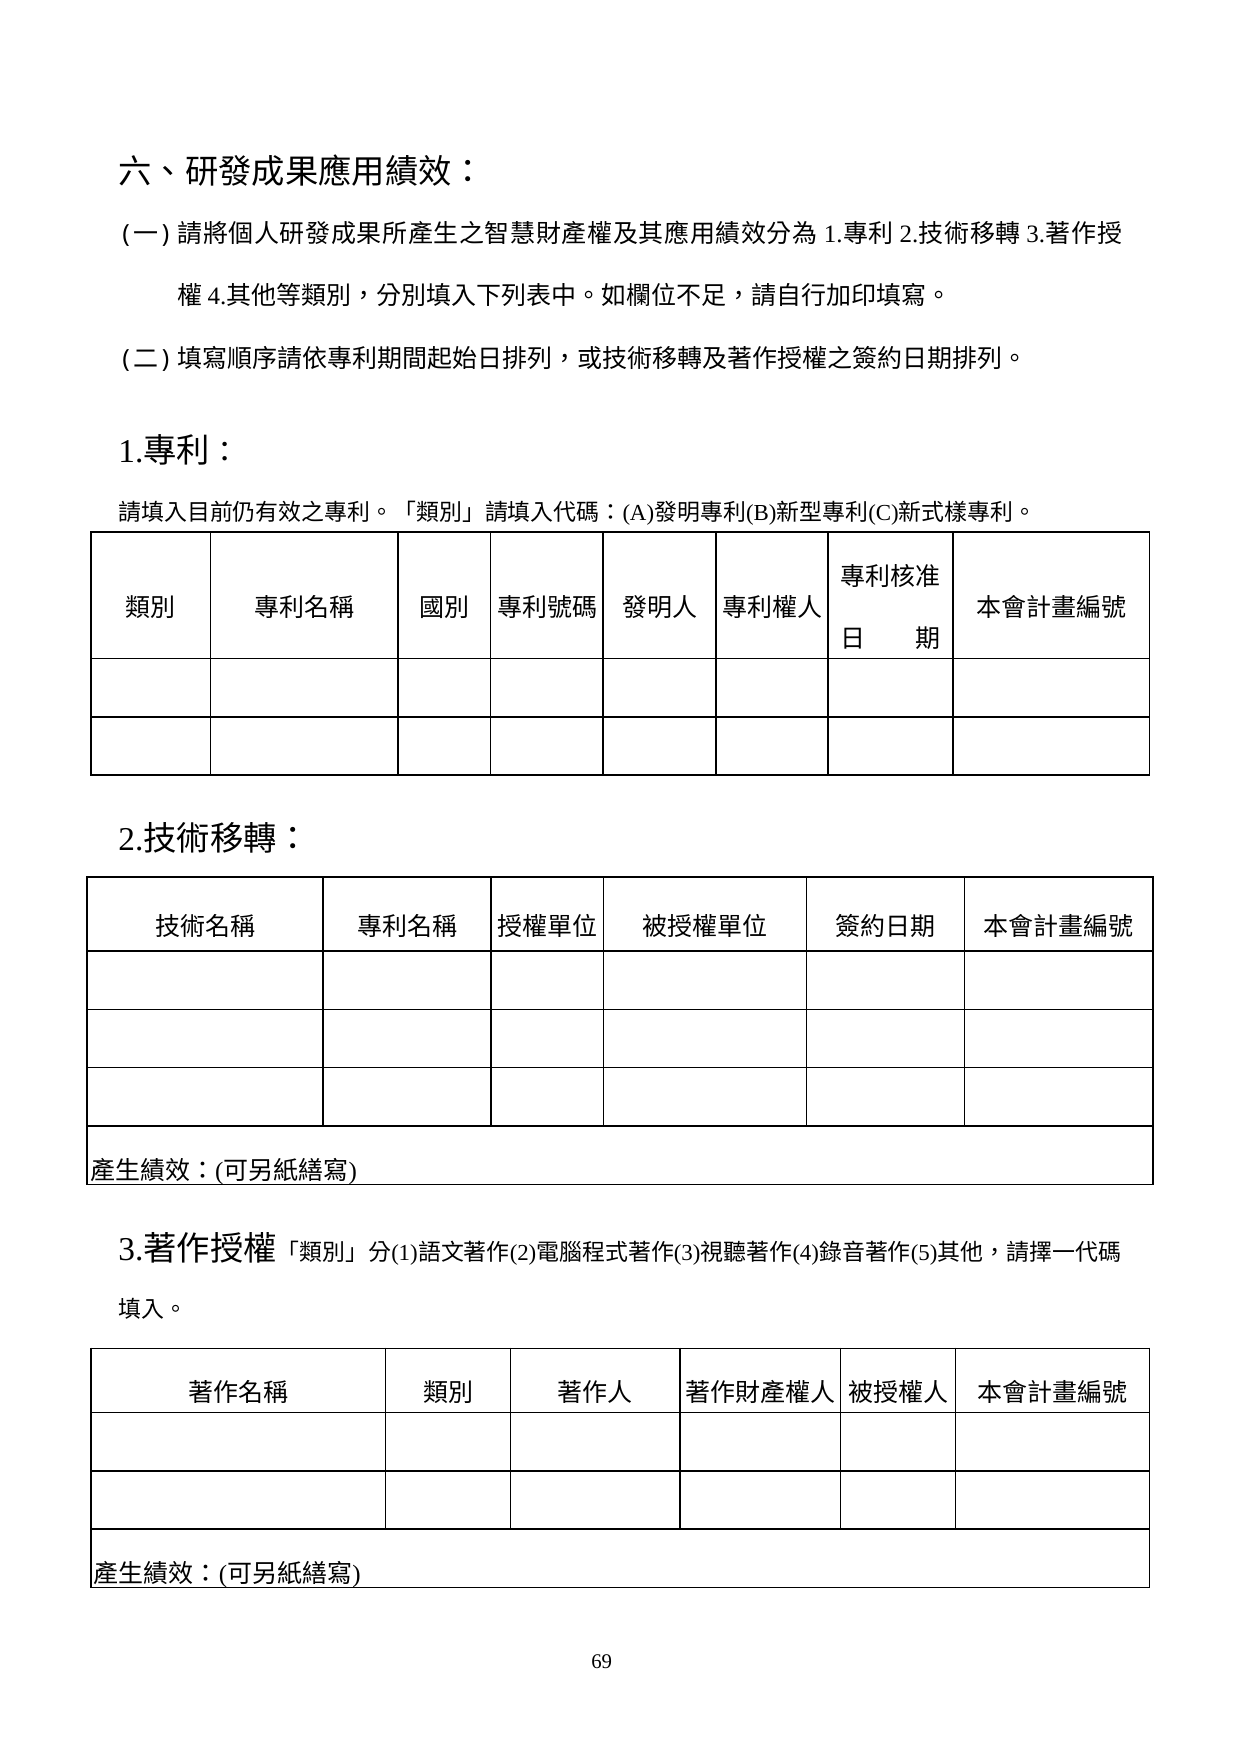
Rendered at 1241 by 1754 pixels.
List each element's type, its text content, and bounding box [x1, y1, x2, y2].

list 填寫順序請依專利期間起始日排列，或技術移轉及著作授權之簽約日期排列。 [118, 314, 1122, 377]
table_cell [956, 1472, 1149, 1528]
table_cell [211, 718, 397, 774]
table_cell [492, 1010, 603, 1067]
table_header 專利名稱 [324, 878, 490, 950]
table_cell [956, 1413, 1149, 1470]
text 1.專利： [118, 406, 1122, 469]
table_header 被授權人 [841, 1349, 955, 1412]
text 3.著作授權「類別」分(1)語文著作(2)電腦程式著作(3)視聽著作(4)錄音著作(5)其他，請擇一代碼填入。 [118, 1204, 1122, 1329]
table_cell [681, 1413, 840, 1470]
table_cell [717, 718, 827, 774]
text 請填入目前仍有效之專利。「類別」請填入代碼：(A)發明專利(B)新型專利(C)新式樣專利。 [118, 469, 1122, 531]
table_cell [841, 1413, 955, 1470]
table_cell [604, 1068, 806, 1125]
text 六、研發成果應用績效： [118, 127, 1122, 189]
table_cell [807, 952, 964, 1008]
table_header 專利名稱 [211, 533, 397, 658]
table_cell [88, 952, 322, 1008]
table_cell [604, 952, 806, 1008]
table_cell 產生績效：(可另紙繕寫) [88, 1127, 1152, 1183]
table_header 專利號碼 [491, 533, 602, 658]
table_header 著作人 [511, 1349, 679, 1412]
table_cell [965, 952, 1152, 1008]
table_cell [954, 659, 1149, 716]
table_header 著作財產權人 [681, 1349, 840, 1412]
table_cell [604, 1010, 806, 1067]
table_cell [841, 1472, 955, 1528]
table_header 國別 [399, 533, 490, 658]
table_cell [92, 1413, 385, 1470]
table_header 專利核准日 期 [829, 533, 952, 658]
table_cell [92, 718, 210, 774]
table_cell [386, 1413, 510, 1470]
table_header 技術名稱 [88, 878, 322, 950]
table_cell [324, 1068, 490, 1125]
table_cell [604, 659, 715, 716]
table_cell [807, 1010, 964, 1067]
table_cell [88, 1010, 322, 1067]
table_cell [965, 1068, 1152, 1125]
table_cell [829, 659, 952, 716]
table_header 類別 [386, 1349, 510, 1412]
table_cell [604, 718, 715, 774]
table_header 專利權人 [717, 533, 827, 658]
table_cell [717, 659, 827, 716]
table_header 本會計畫編號 [956, 1349, 1149, 1412]
table_header 授權單位 [492, 878, 603, 950]
table_cell [491, 659, 602, 716]
table_cell [954, 718, 1149, 774]
table_cell [492, 1068, 603, 1125]
table_cell [88, 1068, 322, 1125]
table_cell [965, 1010, 1152, 1067]
table_cell [829, 718, 952, 774]
table_header 本會計畫編號 [965, 878, 1152, 950]
table_header 被授權單位 [604, 878, 806, 950]
table_header 類別 [92, 533, 210, 658]
table_cell [92, 659, 210, 716]
table_cell [92, 1472, 385, 1528]
list 請將個人研發成果所產生之智慧財產權及其應用績效分為1.專利2.技術移轉3.著作授權4.其他等類別，分別填入下列表中。如欄位不足，請自行加印填寫。 [118, 189, 1122, 314]
table_cell [511, 1413, 679, 1470]
text 2.技術移轉： [118, 795, 1122, 857]
table_cell [511, 1472, 679, 1528]
table_cell [491, 718, 602, 774]
table_cell [681, 1472, 840, 1528]
table_cell [399, 659, 490, 716]
table_header 本會計畫編號 [954, 533, 1149, 658]
table_header 簽約日期 [807, 878, 964, 950]
table_cell [324, 952, 490, 1008]
table_cell [492, 952, 603, 1008]
table_cell 產生績效：(可另紙繕寫) [92, 1530, 1149, 1587]
table_cell [386, 1472, 510, 1528]
table_cell [399, 718, 490, 774]
table_cell [211, 659, 397, 716]
table_cell [807, 1068, 964, 1125]
table_cell [324, 1010, 490, 1067]
table_header 發明人 [604, 533, 715, 658]
table_header 著作名稱 [92, 1349, 385, 1412]
